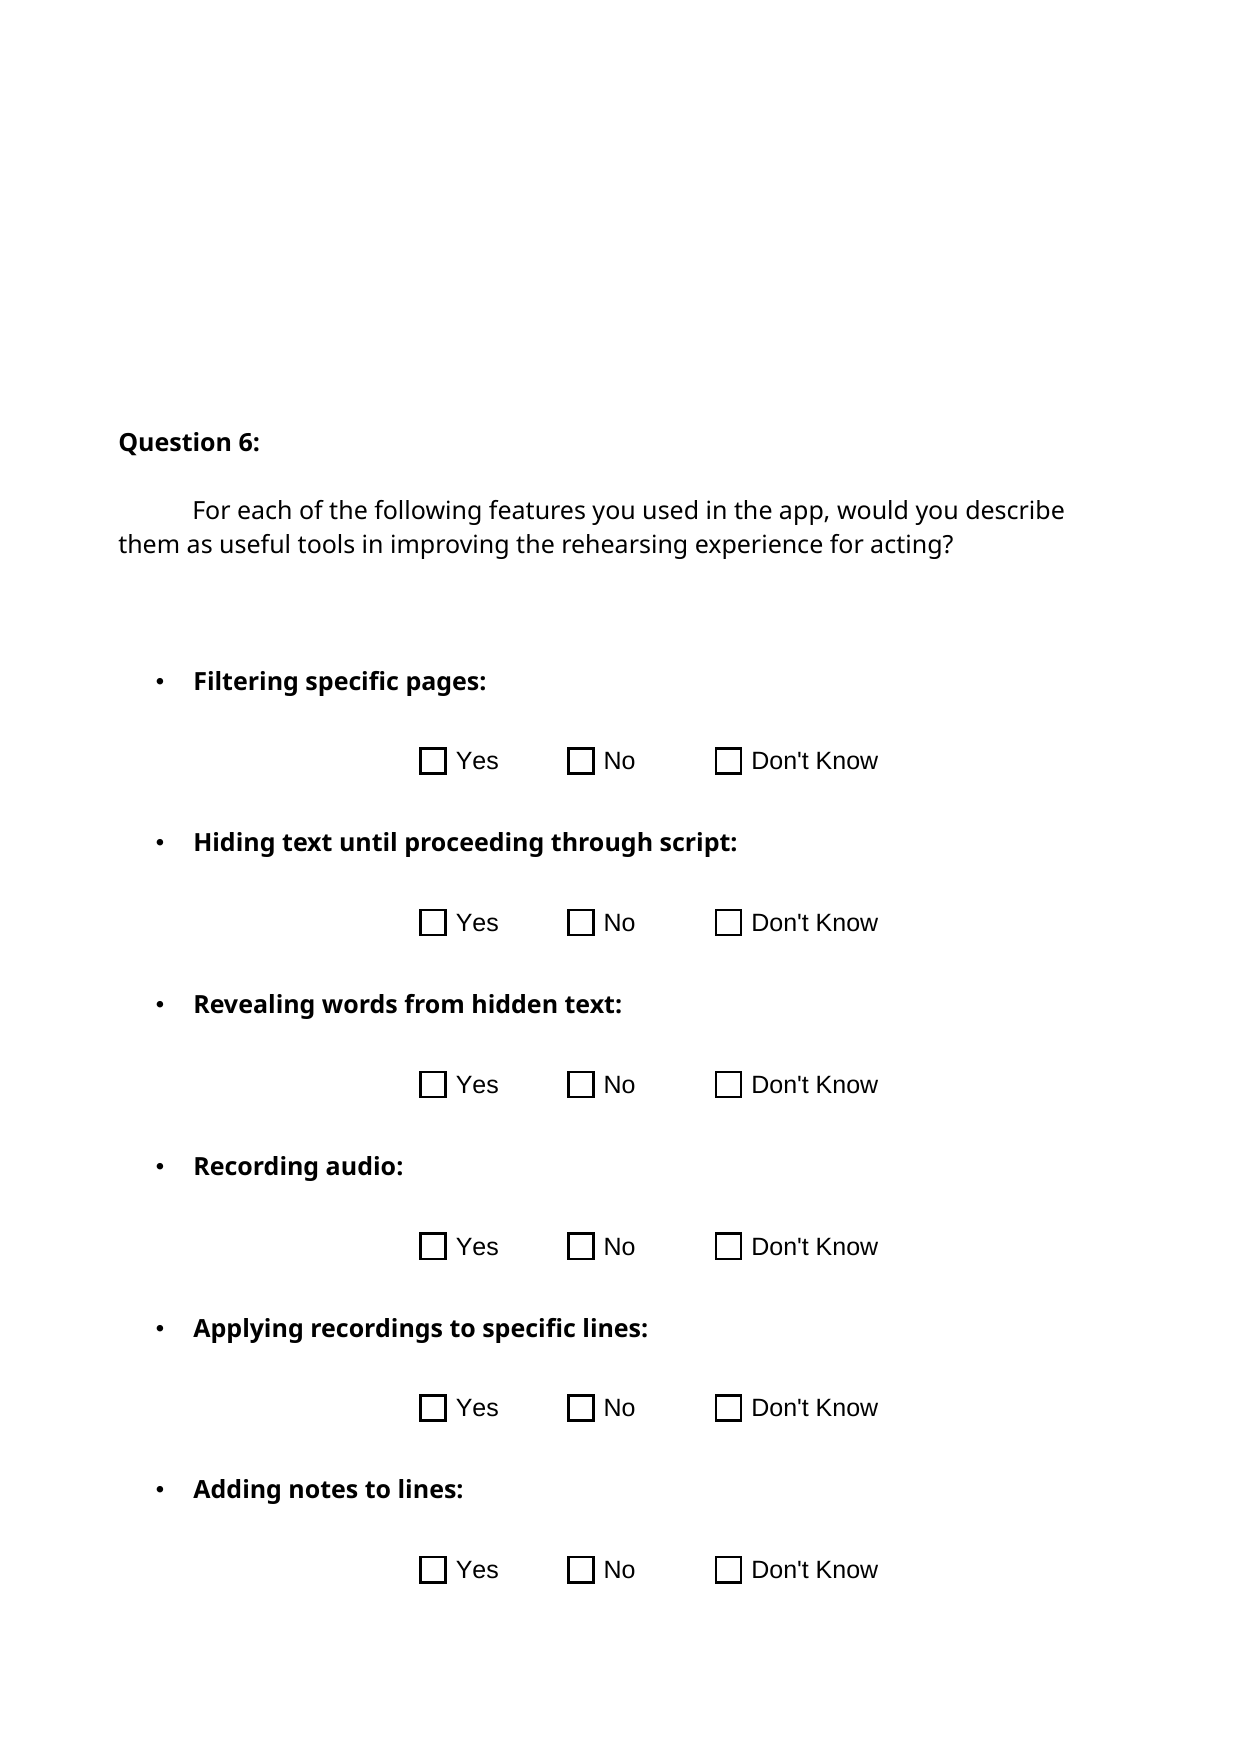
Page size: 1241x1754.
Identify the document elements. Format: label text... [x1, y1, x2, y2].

list Filtering specific pages: [156, 663, 1122, 697]
list Recording audio: [156, 1148, 1122, 1182]
list Adding notes to lines: [156, 1472, 1122, 1506]
list Revealing words from hidden text: [156, 987, 1122, 1021]
list Hiding text until proceeding through script: [156, 825, 1122, 859]
text For each of the following features you used in the app, would you describe them as useful tools in improving the rehearsing experience for acting? [118, 493, 1122, 561]
text Question 6: [118, 425, 1122, 459]
list Applying recordings to specific lines: [156, 1310, 1122, 1344]
